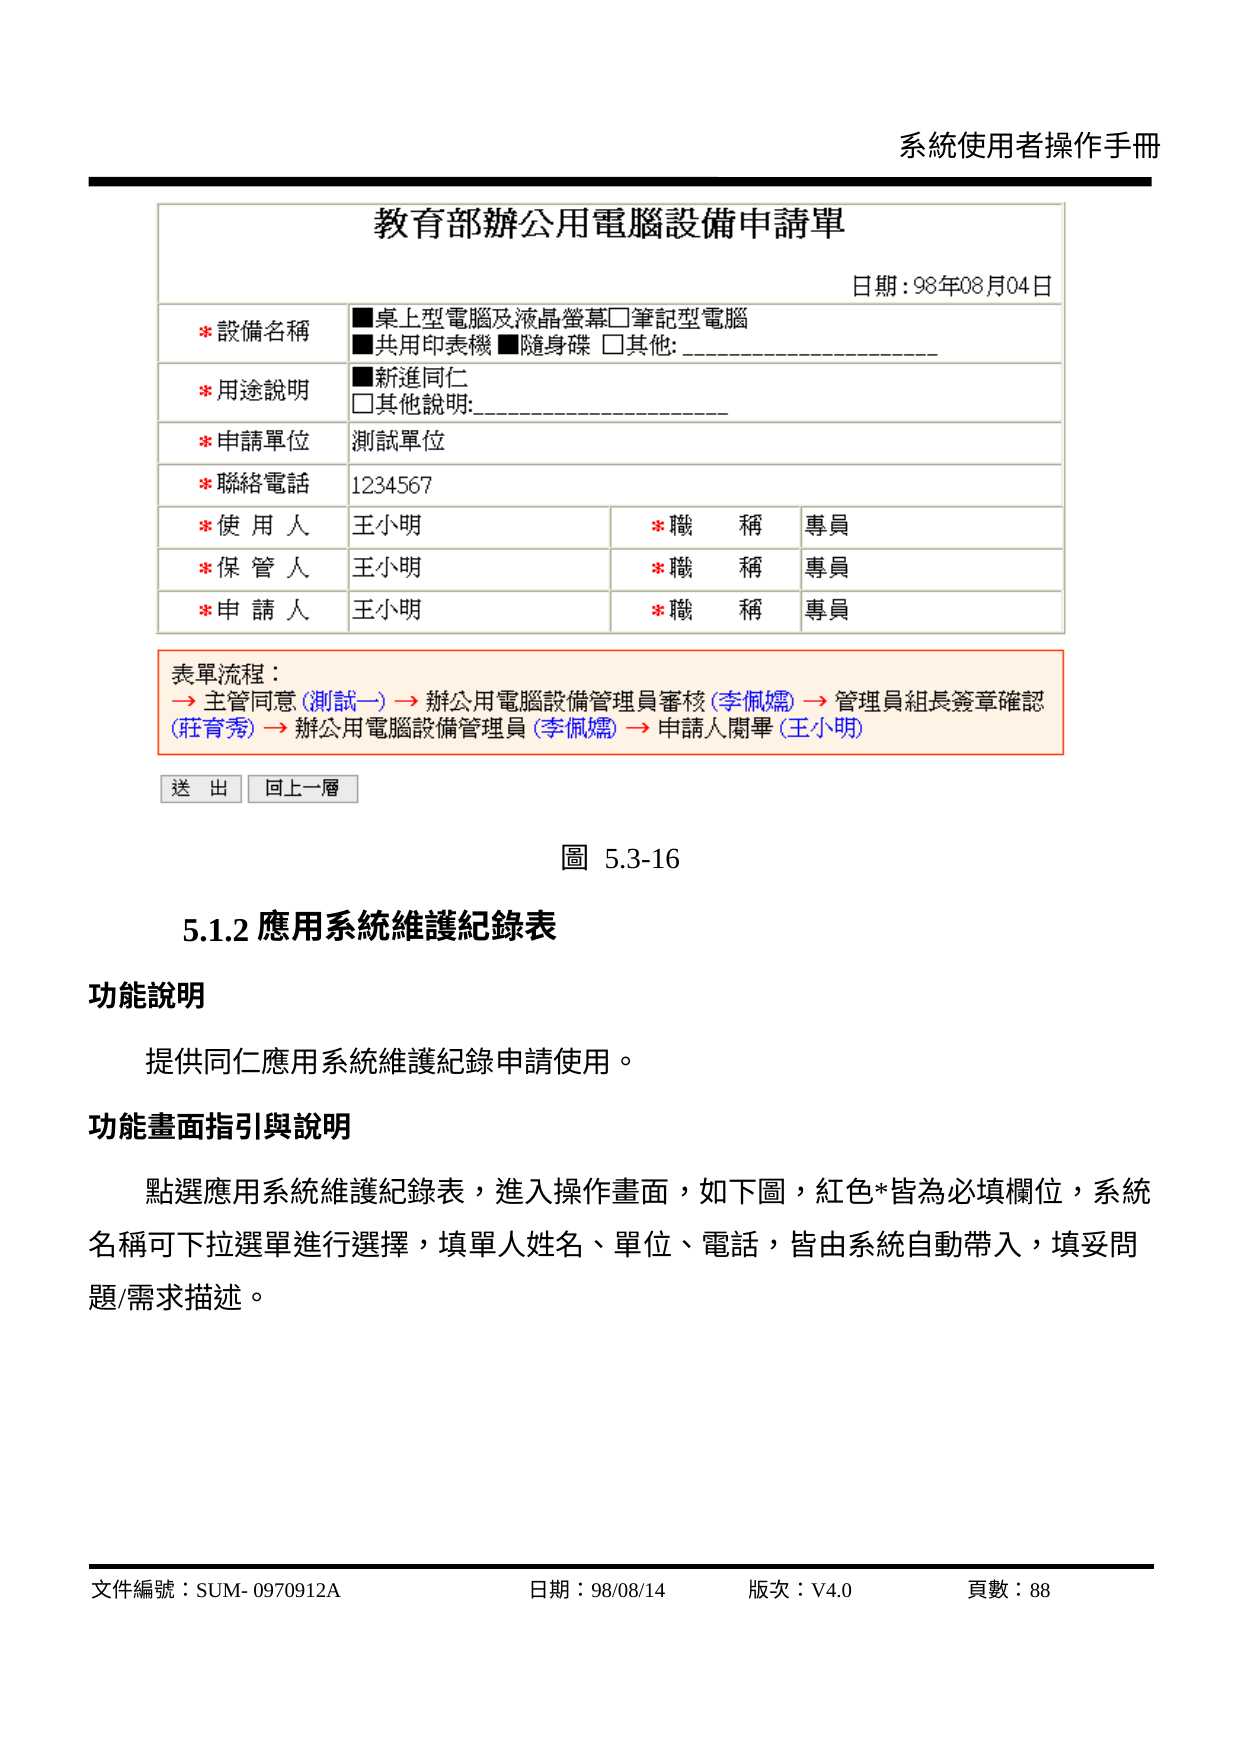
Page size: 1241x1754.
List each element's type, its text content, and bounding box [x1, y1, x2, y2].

subtitle 功能說明 [89, 973, 1152, 1015]
text 圖 5.3‑16 [89, 835, 1152, 877]
subtitle 應用系統維護紀錄表 [182, 900, 1152, 948]
subtitle 功能畫面指引與說明 [89, 1104, 1152, 1146]
text 提供同仁應用系統維護紀錄申請使用。 [89, 1038, 1152, 1081]
text 點選應用系統維護紀錄表，進入操作畫面，如下圖，紅色*皆為必填欄位，系統名稱可下拉選單進行選擇，填單人姓名、單位、電話，皆由系統自動帶入，填妥問題/需求描述。 [89, 1169, 1152, 1317]
